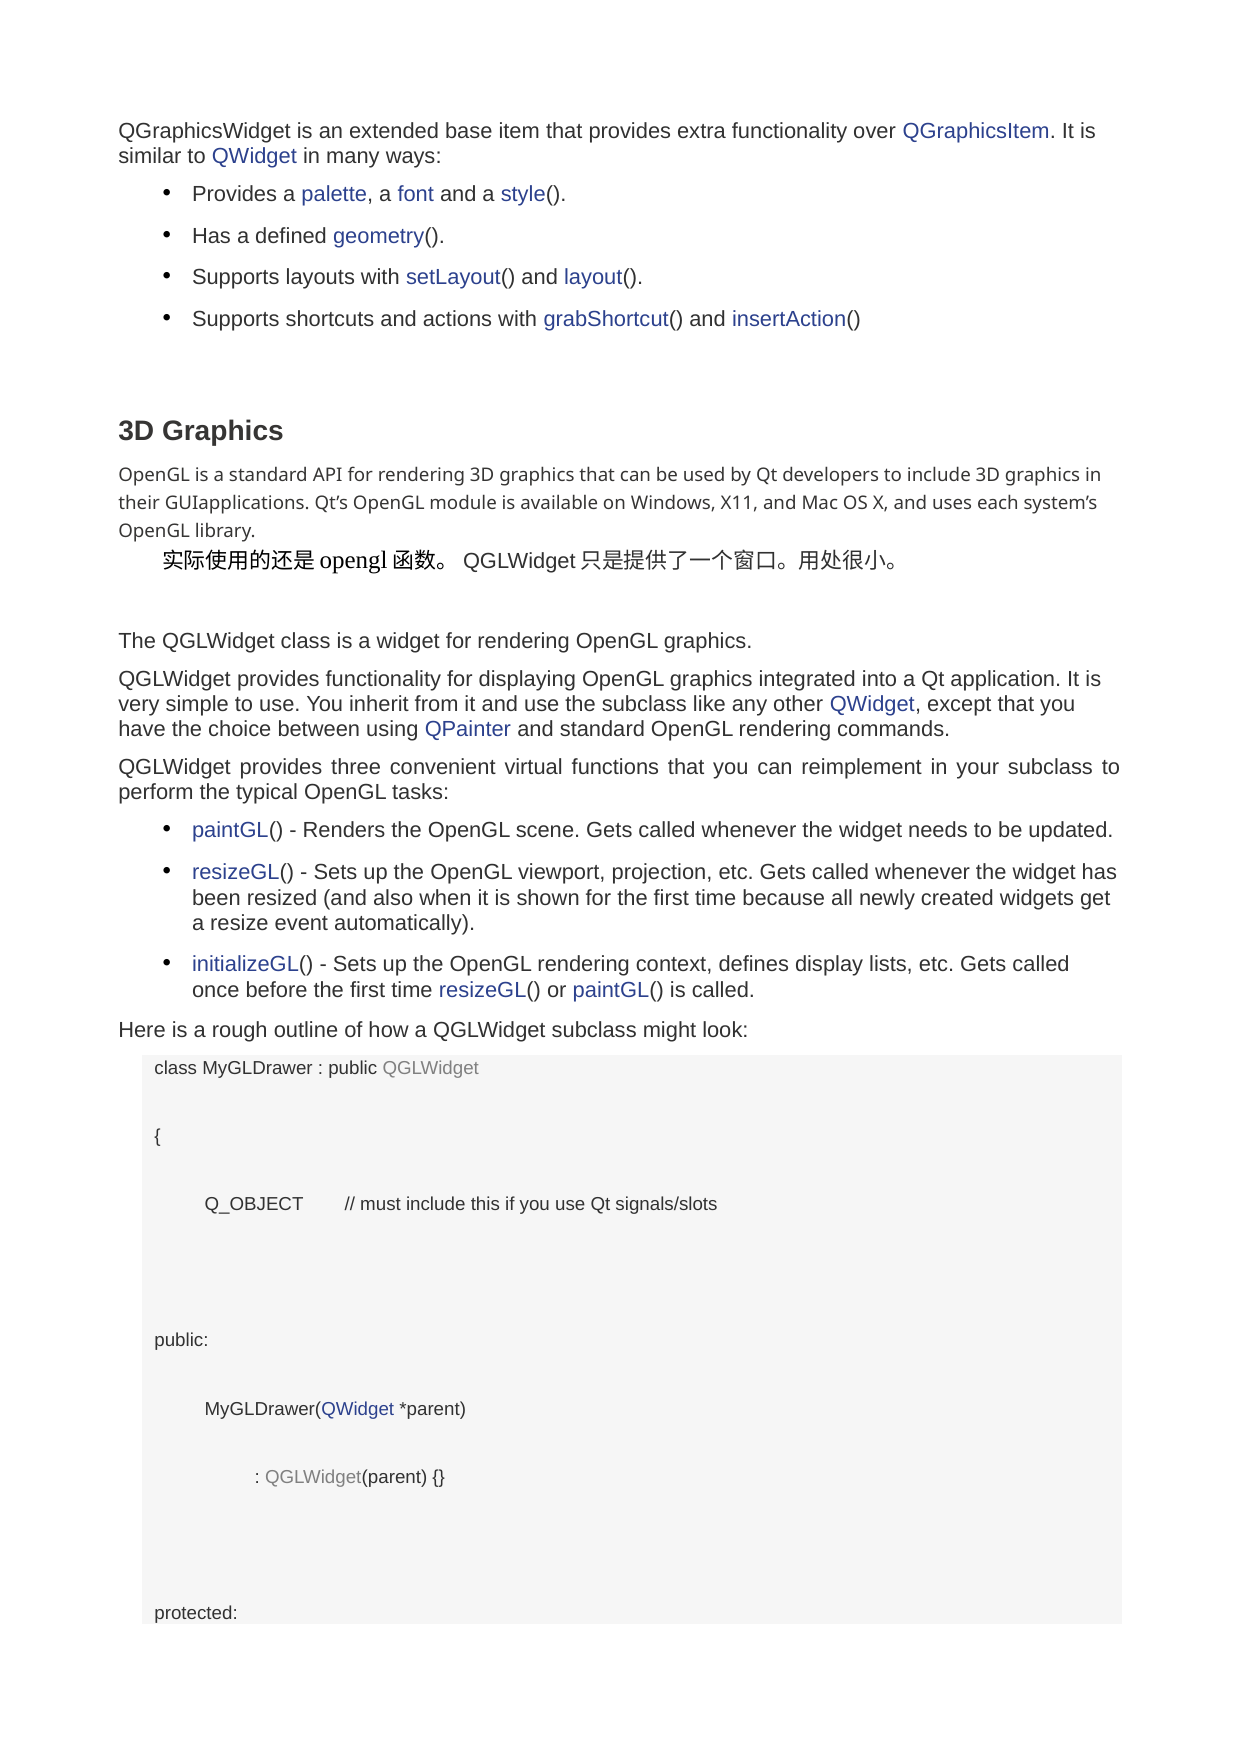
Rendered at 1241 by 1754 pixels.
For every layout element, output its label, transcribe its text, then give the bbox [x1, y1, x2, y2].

subtitle 3D Graphics [118, 413, 1122, 446]
list initializeGL() - Sets up the OpenGL rendering context, defines display lists, etc. Gets called once before the first time resizeGL() or paintGL() is called. [162, 951, 1122, 1002]
list resizeGL() - Sets up the OpenGL viewport, projection, etc. Gets called whenever the widget has been resized (and also when it is shown for the first time because all newly created widgets get a resize event automatically). [162, 858, 1122, 935]
text public: [142, 1327, 1122, 1352]
text MyGLDrawer(QWidget *parent) [142, 1396, 1122, 1420]
text QGLWidget provides three convenient virtual functions that you can reimplement in your subclass to perform the typical OpenGL tasks: [118, 754, 1122, 804]
text 实际使用的还是opengl函数。 QGLWidget只是提供了一个窗口。用处很小。 [118, 543, 1122, 574]
list Supports shortcuts and actions with grabShortcut() and insertAction() [162, 306, 1122, 332]
text Q_OBJECT // must include this if you use Qt signals/slots [142, 1191, 1122, 1216]
text class MyGLDrawer : public QGLWidget [142, 1055, 1122, 1079]
list Has a defined geometry(). [162, 223, 1122, 248]
list paintGL() - Renders the OpenGL scene. Gets called whenever the widget needs to be updated. [162, 817, 1122, 843]
text : QGLWidget(parent) {} [142, 1464, 1122, 1488]
list Supports layouts with setLayout() and layout(). [162, 264, 1122, 290]
text { [142, 1123, 1122, 1147]
text QGraphicsWidget is an extended base item that provides extra functionality over QGraphicsItem. It is similar to QWidget in many ways: [118, 118, 1122, 168]
text The QGLWidget class is a widget for rendering OpenGL graphics. [118, 628, 1122, 653]
text OpenGL is a standard API for rendering 3D graphics that can be used by Qt developers to include 3D graphics in their GUIapplications. Qt’s OpenGL module is available on Windows, X11, and Mac OS X, and uses each system’s OpenGL library. [118, 458, 1122, 543]
text protected: [142, 1600, 1122, 1624]
text Here is a rough outline of how a QGLWidget subclass might look: [118, 1017, 1122, 1042]
list Provides a palette, a font and a style(). [162, 181, 1122, 207]
text QGLWidget provides functionality for displaying OpenGL graphics integrated into a Qt application. It is very simple to use. You inherit from it and use the subclass like any other QWidget, except that you have the choice between using QPainter and standard OpenGL rendering commands. [118, 666, 1122, 742]
